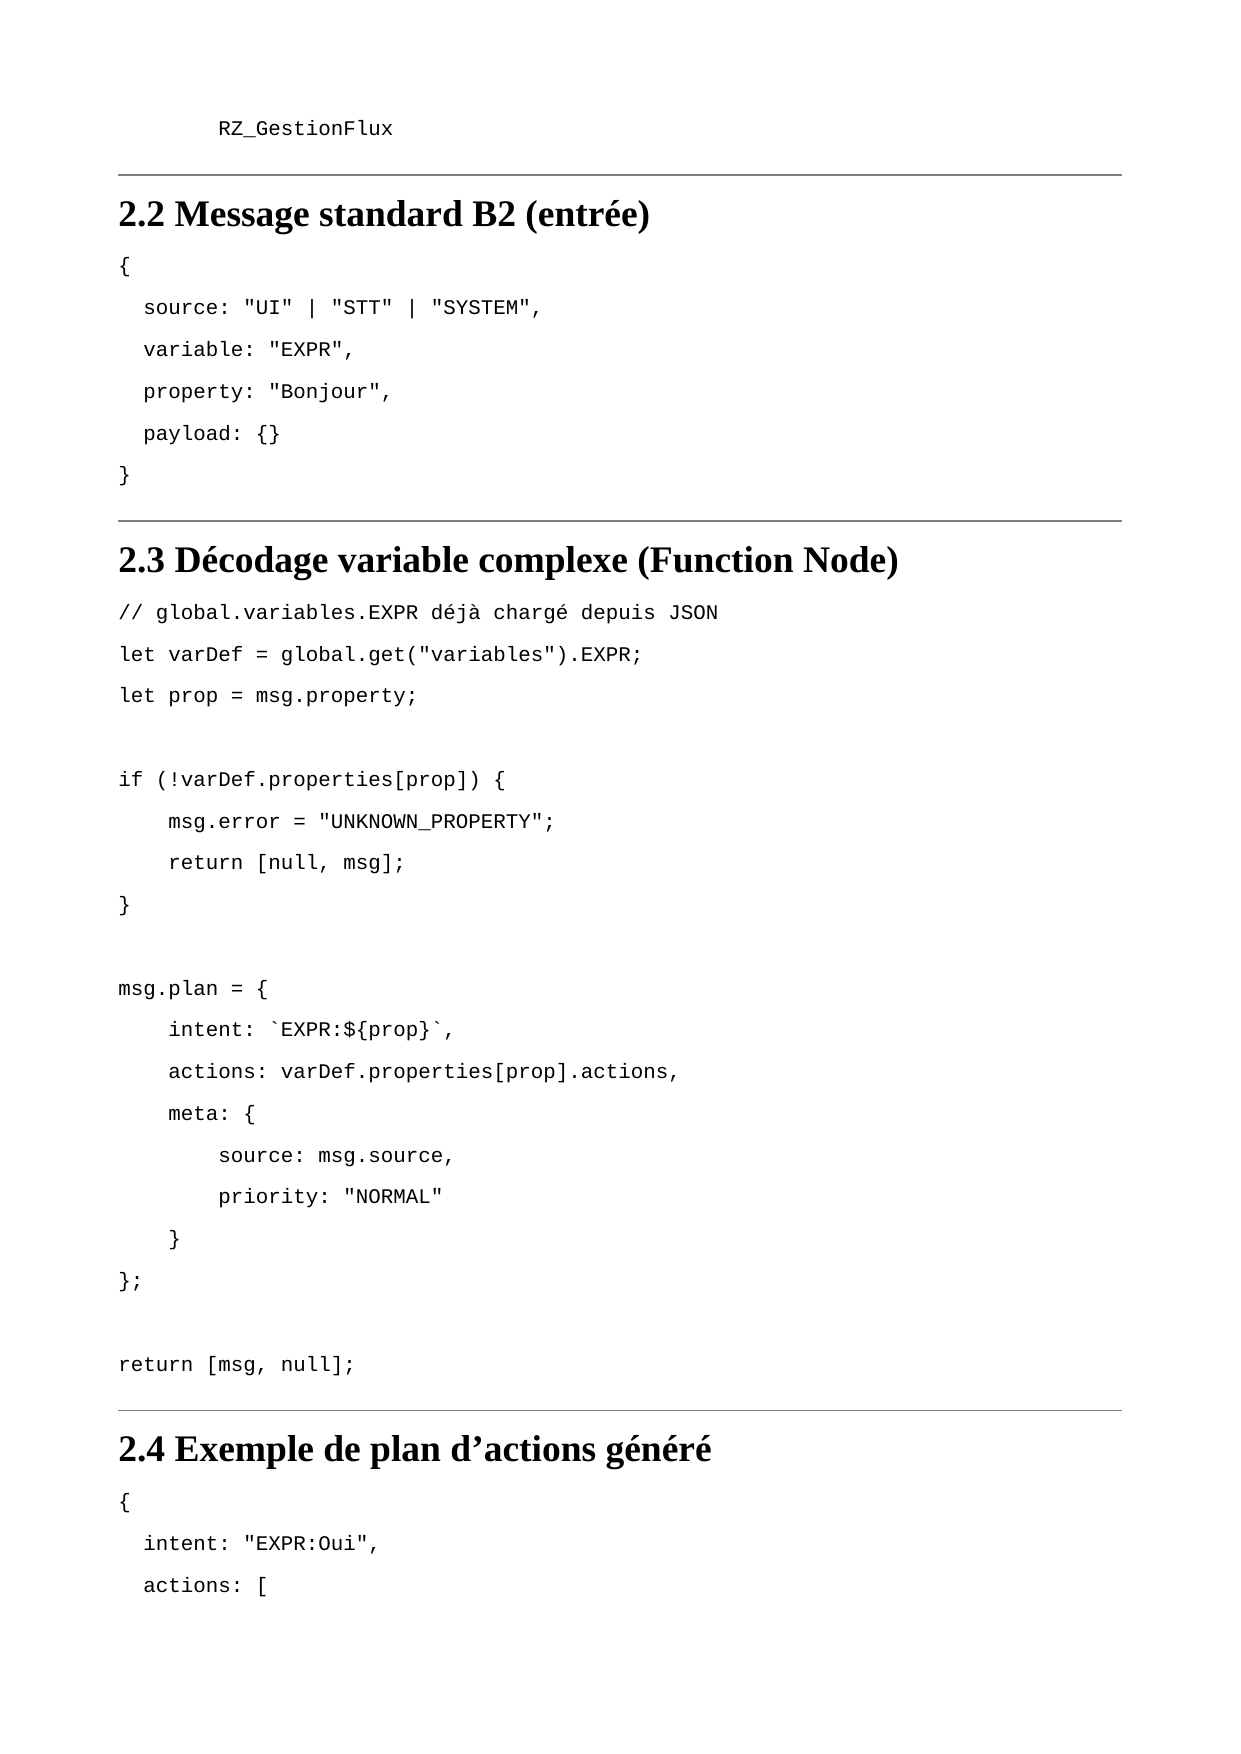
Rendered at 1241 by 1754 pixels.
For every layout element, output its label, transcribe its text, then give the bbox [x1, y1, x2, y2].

text payload: {} [118, 423, 1122, 446]
text let varDef = global.get("variables").EXPR; [118, 643, 1122, 667]
text source: "UI" | "STT" | "SYSTEM", [118, 297, 1122, 321]
text } [118, 894, 1122, 918]
text msg.plan = { [118, 978, 1122, 1001]
text { [118, 1491, 1122, 1515]
subtitle 2.2 Message standard B2 (entrée) [118, 191, 1122, 234]
text actions: [ [118, 1574, 1122, 1598]
text // global.variables.EXPR déjà chargé depuis JSON [118, 602, 1122, 625]
text return [null, msg]; [118, 852, 1122, 876]
text actions: varDef.properties[prop].actions, [118, 1061, 1122, 1085]
text }; [118, 1270, 1122, 1294]
text RZ_GestionFlux [118, 118, 1122, 142]
text meta: { [118, 1103, 1122, 1127]
text } [118, 1228, 1122, 1252]
text } [118, 464, 1122, 488]
text priority: "NORMAL" [118, 1187, 1122, 1210]
text property: "Bonjour", [118, 381, 1122, 404]
text return [msg, null]; [118, 1354, 1122, 1377]
text source: msg.source, [118, 1145, 1122, 1168]
text intent: `EXPR:${prop}`, [118, 1019, 1122, 1043]
text { [118, 256, 1122, 279]
subtitle 2.4 Exemple de plan d’actions généré [118, 1427, 1122, 1470]
text let prop = msg.property; [118, 685, 1122, 709]
subtitle 2.3 Décodage variable complexe (Function Node) [118, 538, 1122, 581]
text intent: "EXPR:Oui", [118, 1533, 1122, 1556]
text variable: "EXPR", [118, 339, 1122, 363]
text msg.error = "UNKNOWN_PROPERTY"; [118, 811, 1122, 834]
text if (!varDef.properties[prop]) { [118, 769, 1122, 792]
